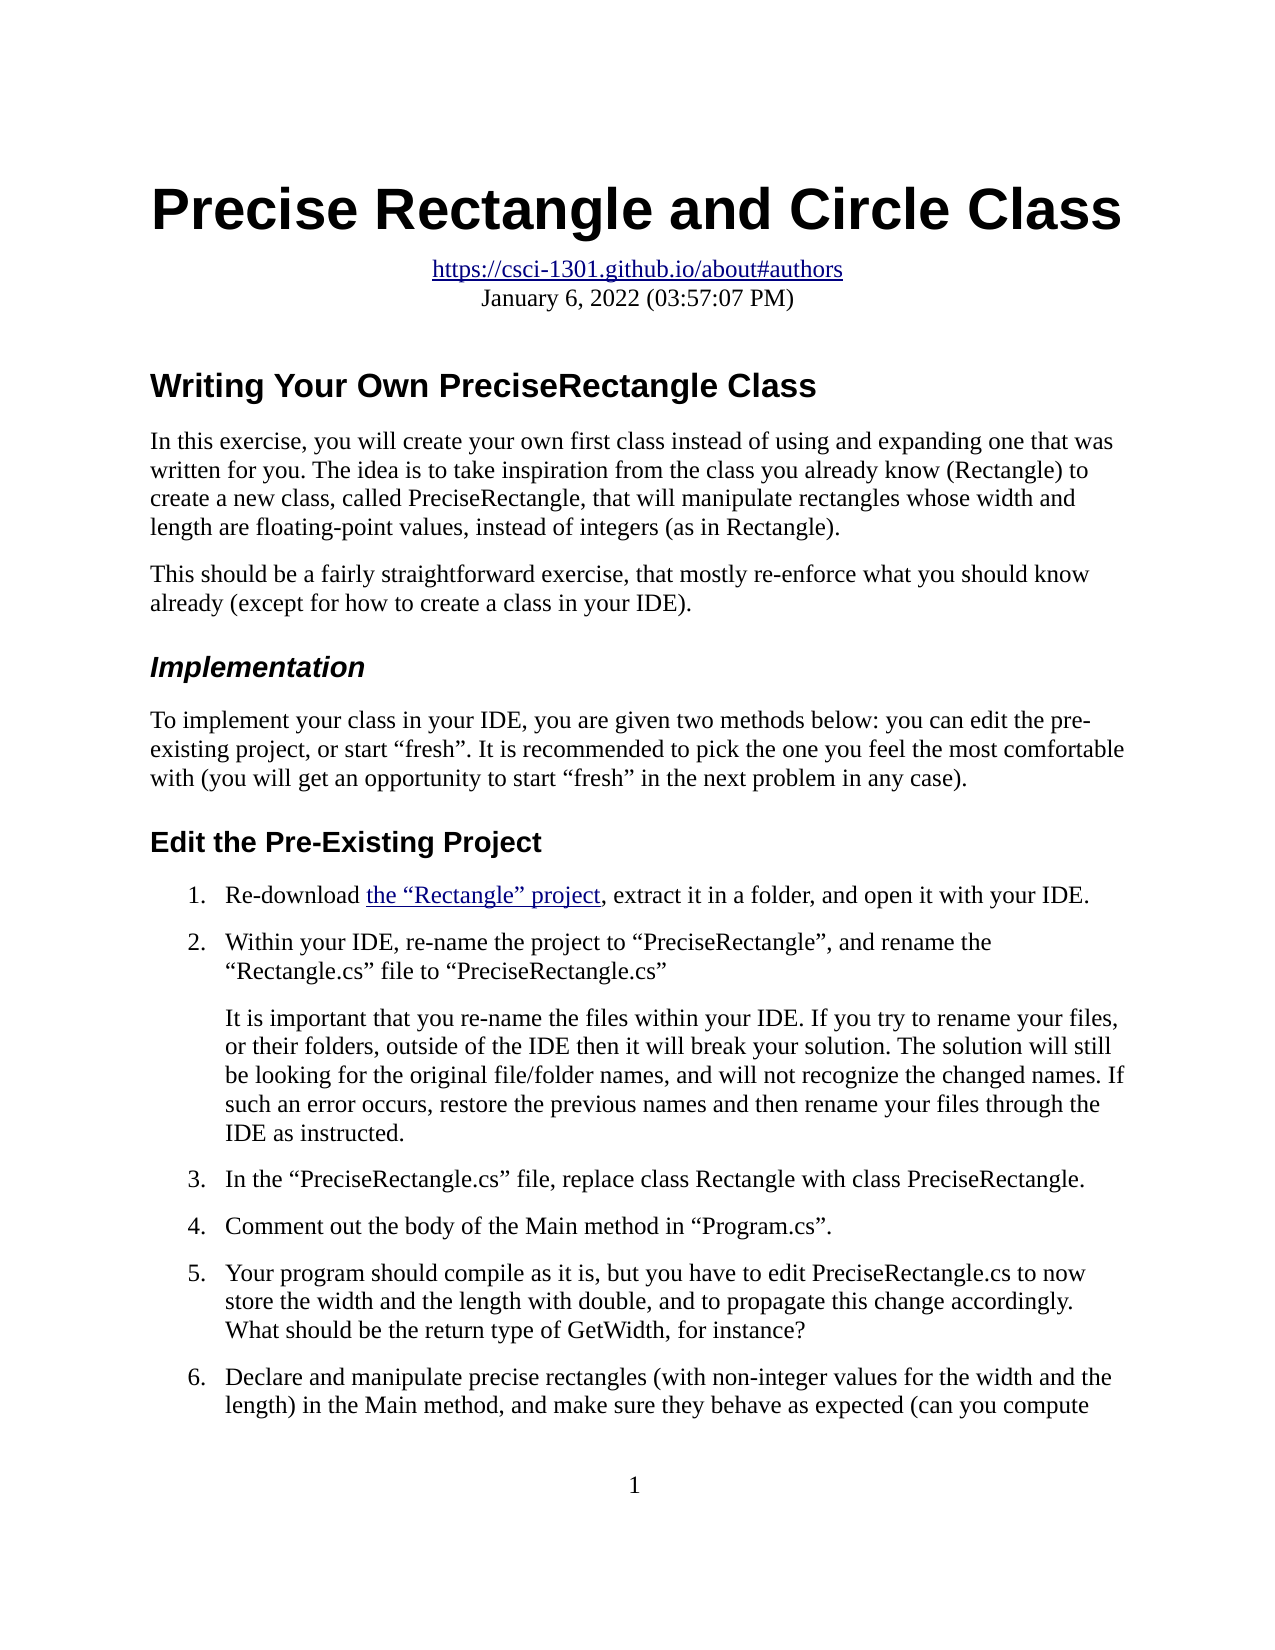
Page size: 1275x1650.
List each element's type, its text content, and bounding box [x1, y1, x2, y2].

list It is important that you re-name the files within your IDE. If you try to rename your files, or their folders, outside of the IDE then it will break your solution. The solution will still be looking for the original file/folder names, and will not recognize the changed names. If such an error occurs, restore the previous names and then rename your files through the IDE as instructed. [187, 1003, 1125, 1146]
list Declare and manipulate precise rectangles (with non-integer values for the width and the length) in the Main method, and make sure they behave as expected (can you compute [187, 1362, 1125, 1419]
subtitle Implementation [150, 650, 1125, 684]
subtitle Edit the Pre-Existing Project [150, 826, 1125, 859]
list Your program should compile as it is, but you have to edit PreciseRectangle.cs to now store the width and the length with double, and to propagate this change accordingly. What should be the return type of GetWidth, for instance? [187, 1258, 1125, 1344]
text January 6, 2022 (03:57:07 PM) [150, 283, 1125, 312]
text To implement your class in your IDE, you are given two methods below: you can edit the pre-existing project, or start “fresh”. It is recommended to pick the one you feel the most comfortable with (you will get an opportunity to start “fresh” in the next problem in any case). [150, 705, 1125, 792]
list In the “PreciseRectangle.cs” file, replace class Rectangle with class PreciseRectangle. [187, 1164, 1125, 1193]
list Within your IDE, re-name the project to “PreciseRectangle”, and rename the “Rectangle.cs” file to “PreciseRectangle.cs” [187, 927, 1125, 985]
title Precise Rectangle and Circle Class [150, 175, 1125, 242]
text In this exercise, you will create your own first class instead of using and expanding one that was written for you. The idea is to take inspiration from the class you already know (Rectangle) to create a new class, called PreciseRectangle, that will manipulate rectangles whose width and length are floating-point values, instead of integers (as in Rectangle). [150, 426, 1125, 541]
list Comment out the body of the Main method in “Program.cs”. [187, 1211, 1125, 1240]
subtitle Writing Your Own PreciseRectangle Class [150, 366, 1125, 404]
text https://csci-1301.github.io/about#authors [150, 254, 1125, 283]
list Re-download the “Rectangle” project, extract it in a folder, and open it with your IDE. [187, 881, 1125, 909]
text This should be a fairly straightforward exercise, that mostly re-enforce what you should know already (except for how to create a class in your IDE). [150, 559, 1125, 616]
